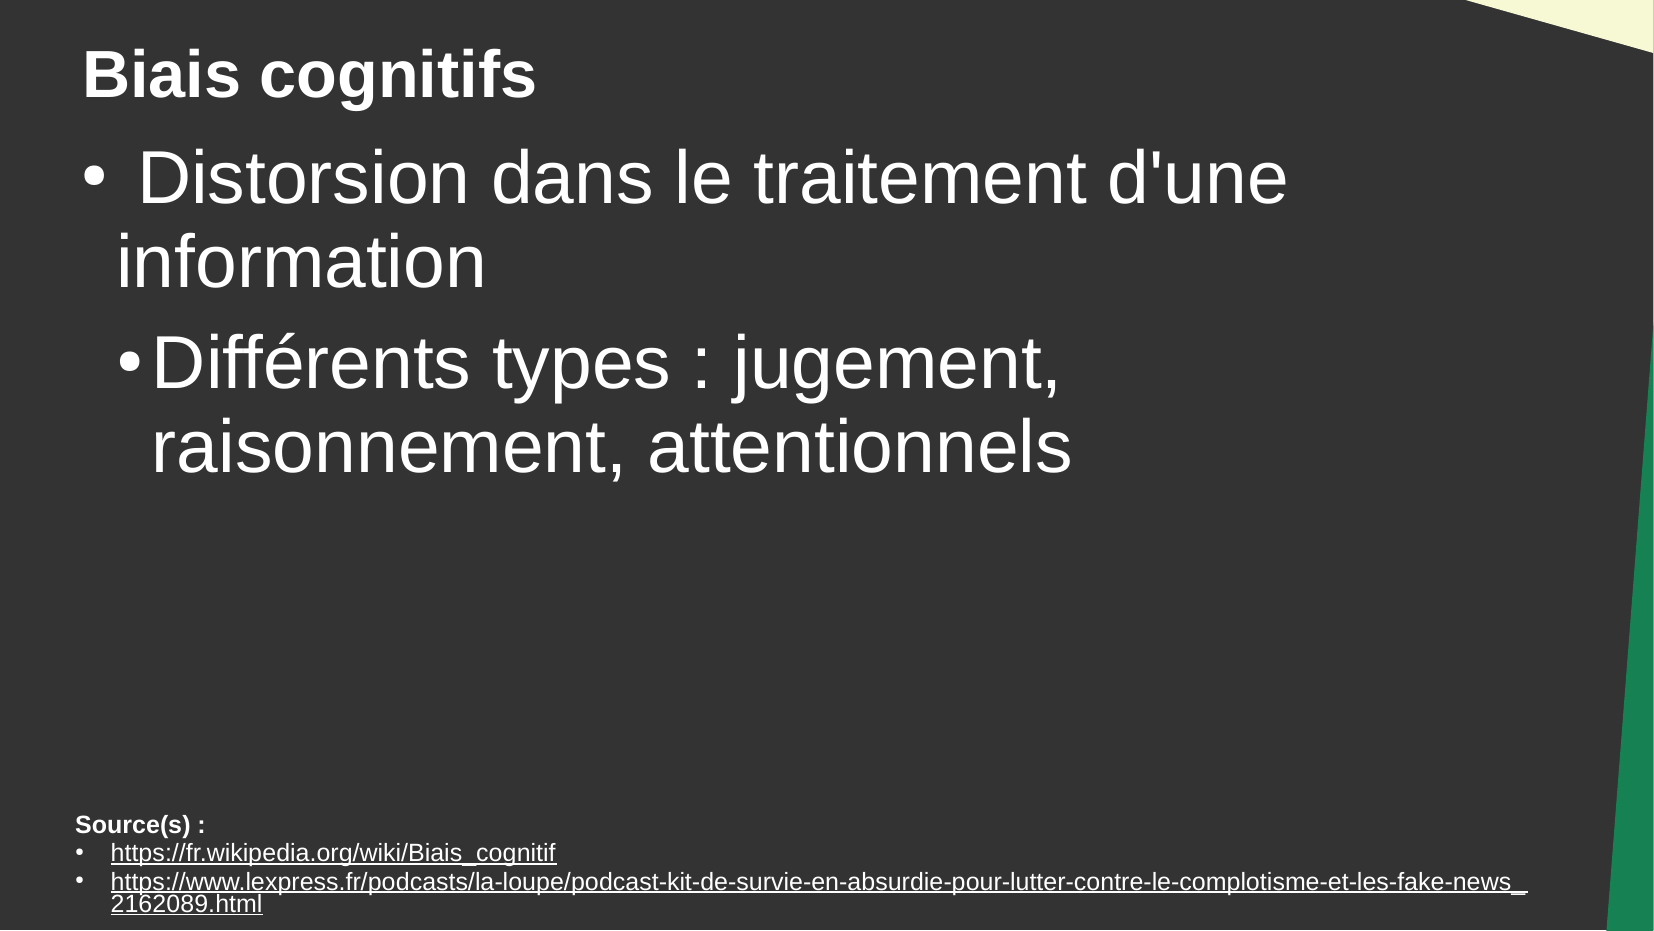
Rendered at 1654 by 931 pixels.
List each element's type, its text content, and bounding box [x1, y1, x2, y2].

text_box [1606, 315, 1654, 931]
text_box [1465, 0, 1654, 54]
title Biais cognitifs [82, 37, 1571, 122]
list Distorsion dans le traitement d'une information Différents types : jugement, raisonnement, attentionnels [80, 135, 1560, 762]
text_box Source(s) : https://fr.wikipedia.org/wiki/Biais_cognitif https://www.lexpress.fr/podcasts/la-loupe/podcast-kit-de-survie-en-absurdie-pour-lutter-contre-le-complotisme-et-les-fake-news_2162089.html [60, 803, 1546, 931]
